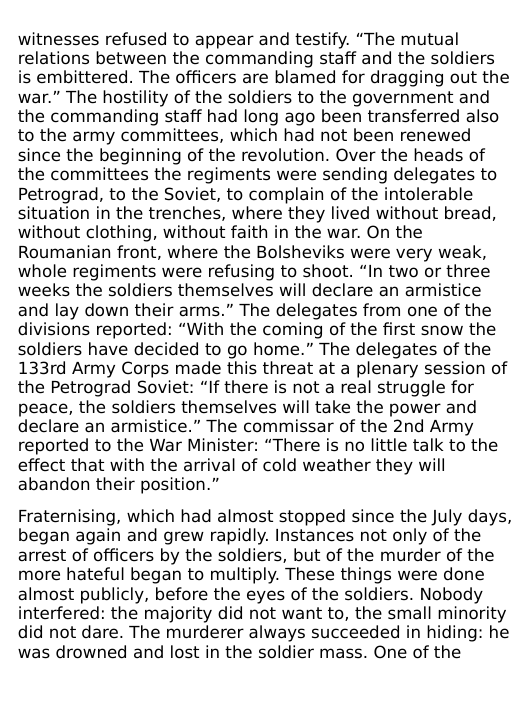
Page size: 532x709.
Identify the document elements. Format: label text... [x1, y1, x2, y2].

text witnesses refused to appear and testify. “The mutual relations between the commanding staff and the soldiers is embittered. The officers are blamed for dragging out the war.” The hostility of the soldiers to the government and the commanding staff had long ago been transferred also to the army committees, which had not been renewed since the beginning of the revolution. Over the heads of the committees the regiments were sending delegates to Petrograd, to the Soviet, to complain of the intolerable situation in the trenches, where they lived without bread, without clothing, without faith in the war. On the Roumanian front, where the Bolsheviks were very weak, whole regiments were refusing to shoot. “In two or three weeks the soldiers themselves will declare an armistice and lay down their arms.” The delegates from one of the divisions reported: “With the coming of the first snow the soldiers have decided to go home.” The delegates of the 133rd Army Corps made this threat at a plenary session of the Petrograd Soviet: “If there is not a real struggle for peace, the soldiers themselves will take the power and declare an armistice.” The commissar of the 2nd Army reported to the War Minister: “There is no little talk to the effect that with the arrival of cold weather they will abandon their position.” [18, 29, 514, 494]
text Fraternising, which had almost stopped since the July days, began again and grew rapidly. Instances not only of the arrest of officers by the soldiers, but of the murder of the more hateful began to multiply. These things were done almost publicly, before the eyes of the soldiers. Nobody interfered: the majority did not want to, the small minority did not dare. The murderer always succeeded in hiding: he was drowned and lost in the soldier mass. One of the [18, 507, 514, 662]
